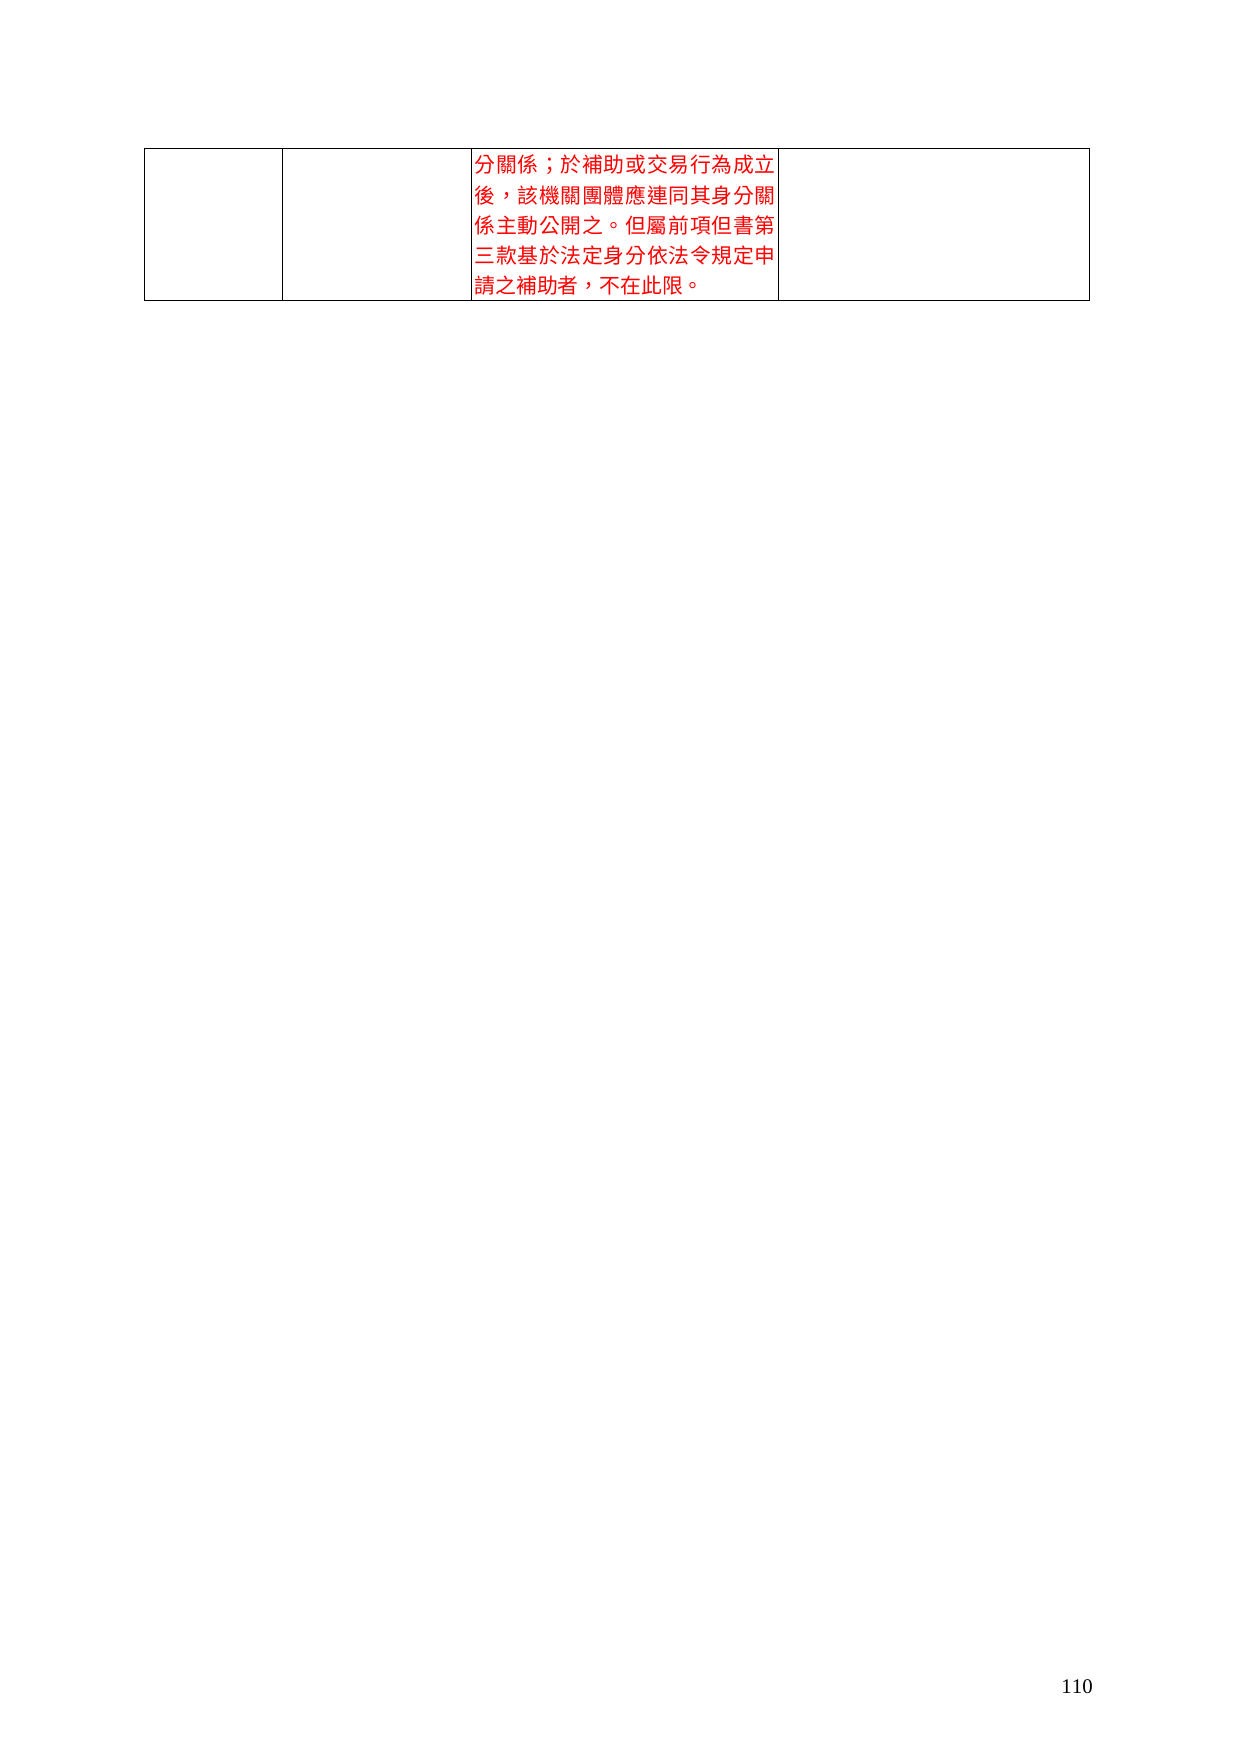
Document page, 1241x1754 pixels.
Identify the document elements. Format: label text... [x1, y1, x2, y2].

table_cell [779, 149, 1089, 300]
table_cell 分關係；於補助或交易行為成立後，該機關團體應連同其身分關係主動公開之。但屬前項但書第三款基於法定身分依法令規定申請之補助者，不在此限。 [472, 149, 778, 300]
table_cell [145, 149, 282, 300]
table_cell [283, 149, 471, 300]
